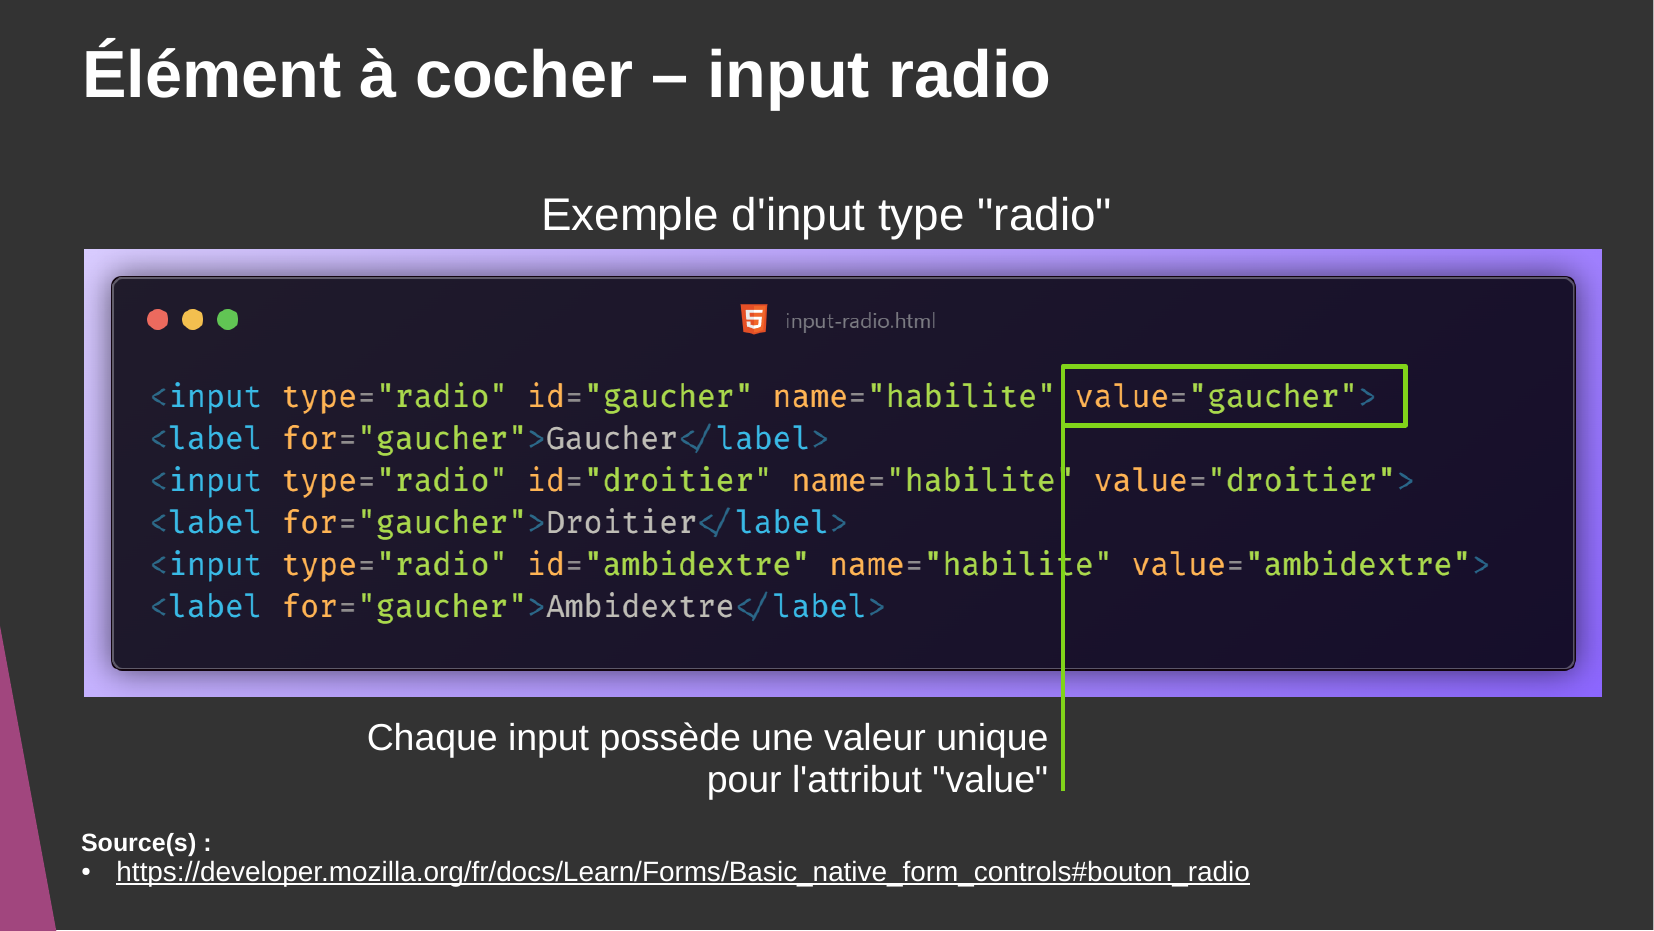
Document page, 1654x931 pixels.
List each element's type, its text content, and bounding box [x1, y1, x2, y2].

text_box Chaque input possède une valeur unique pour l'attribut "value" [283, 708, 1063, 808]
picture [84, 249, 1602, 697]
text_box Source(s) : https://developer.mozilla.org/fr/docs/Learn/Forms/Basic_native_form_controls#bouton_radio [66, 821, 1552, 896]
title Élément à cocher – input radio [82, 37, 1571, 114]
title Exemple d'input type "radio" [126, 188, 1527, 241]
text_box [0, 625, 57, 931]
picture [1065, 369, 1403, 423]
